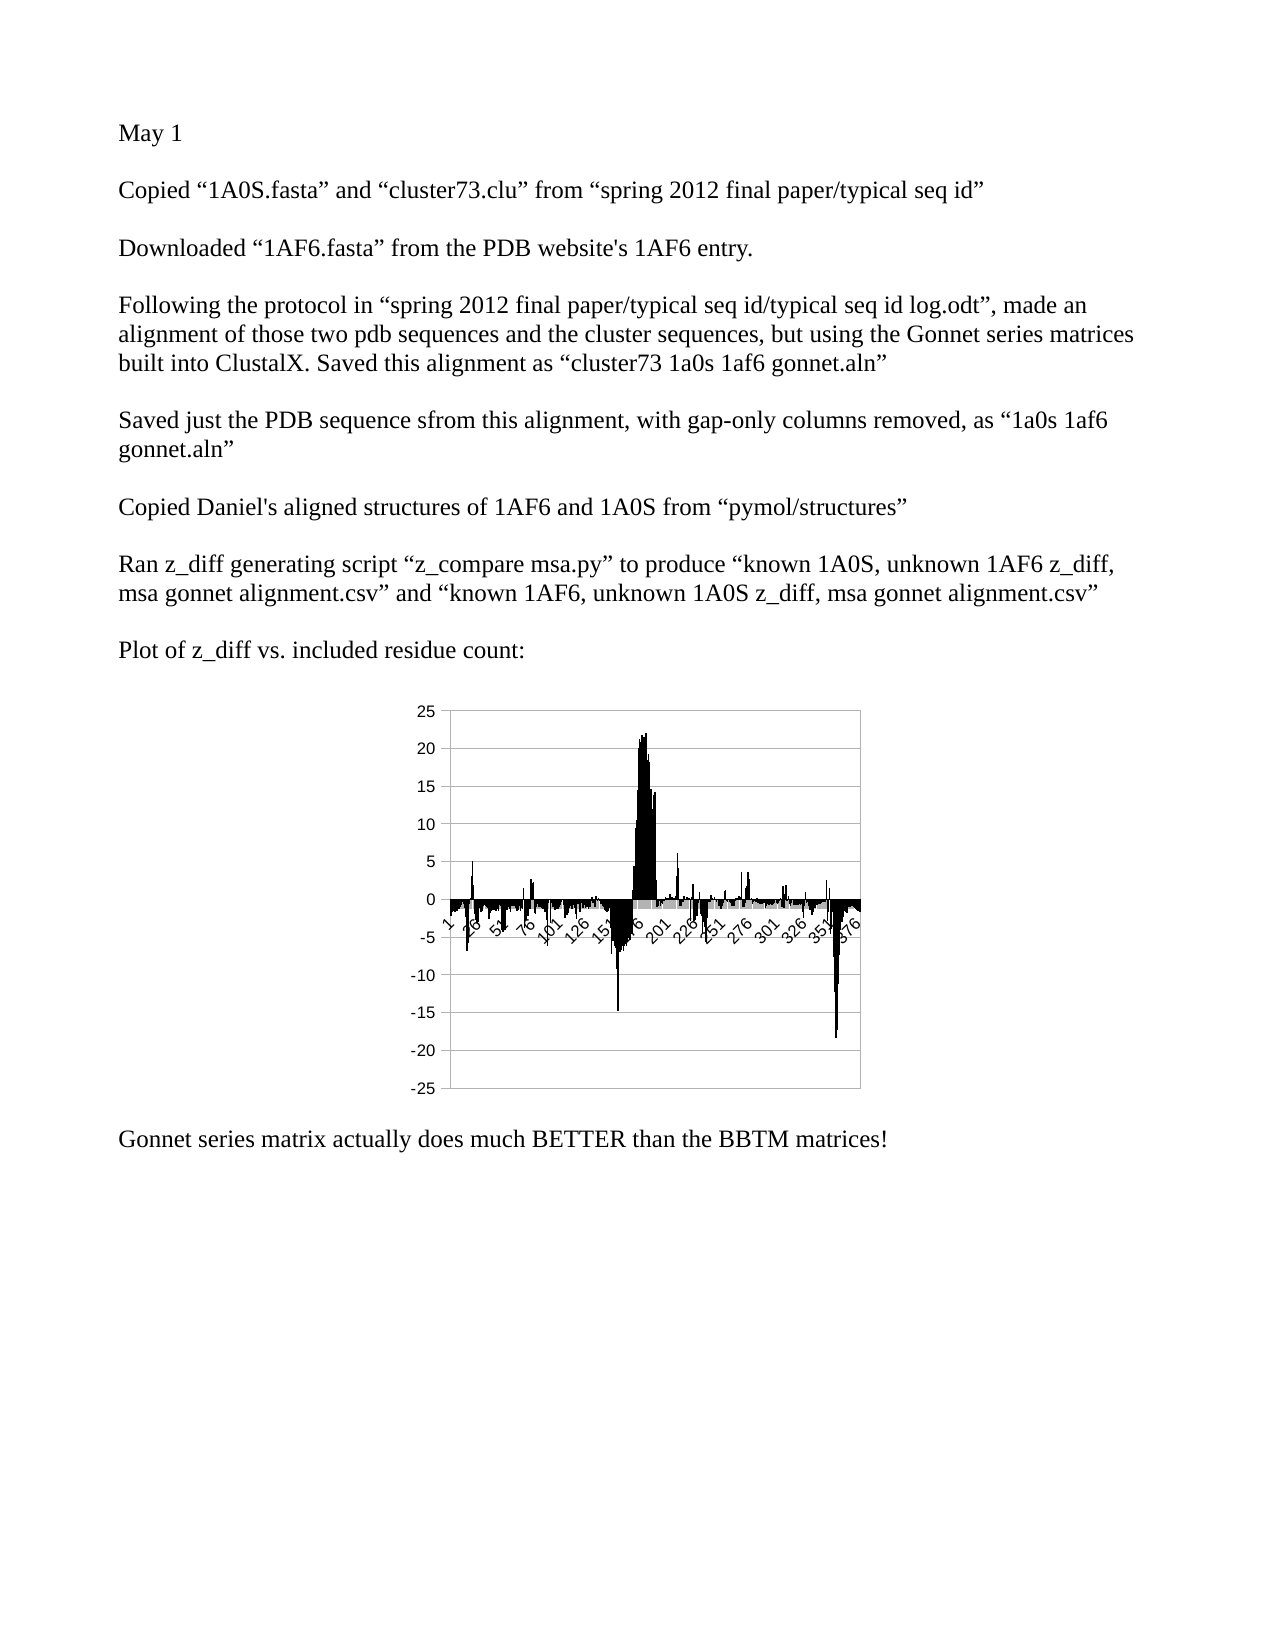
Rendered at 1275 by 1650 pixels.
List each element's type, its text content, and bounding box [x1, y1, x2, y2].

text May 1 [118, 118, 1157, 147]
text Saved just the PDB sequence sfrom this alignment, with gap-only columns removed, as “1a0s 1af6 gonnet.aln” [118, 406, 1157, 463]
text Copied Daniel's aligned structures of 1AF6 and 1A0S from “pymol/structures” [118, 492, 1157, 521]
text Copied “1A0S.fasta” and “cluster73.clu” from “spring 2012 final paper/typical seq id” [118, 176, 1157, 204]
text Plot of z_diff vs. included residue count: [118, 636, 1157, 664]
text Gonnet series matrix actually does much BETTER than the BBTM matrices! [118, 1124, 1157, 1153]
text Ran z_diff generating script “z_compare msa.py” to produce “known 1A0S, unknown 1AF6 z_diff, msa gonnet alignment.csv” and “known 1AF6, unknown 1A0S z_diff, msa gonnet alignment.csv” [118, 521, 1157, 607]
text Downloaded “1AF6.fasta” from the PDB website's 1AF6 entry. [118, 233, 1157, 262]
text Following the protocol in “spring 2012 final paper/typical seq id/typical seq id log.odt”, made an alignment of those two pdb sequences and the cluster sequences, but using the Gonnet series matrices built into ClustalX. Saved this alignment as “cluster73 1a0s 1af6 gonnet.aln” [118, 291, 1157, 377]
